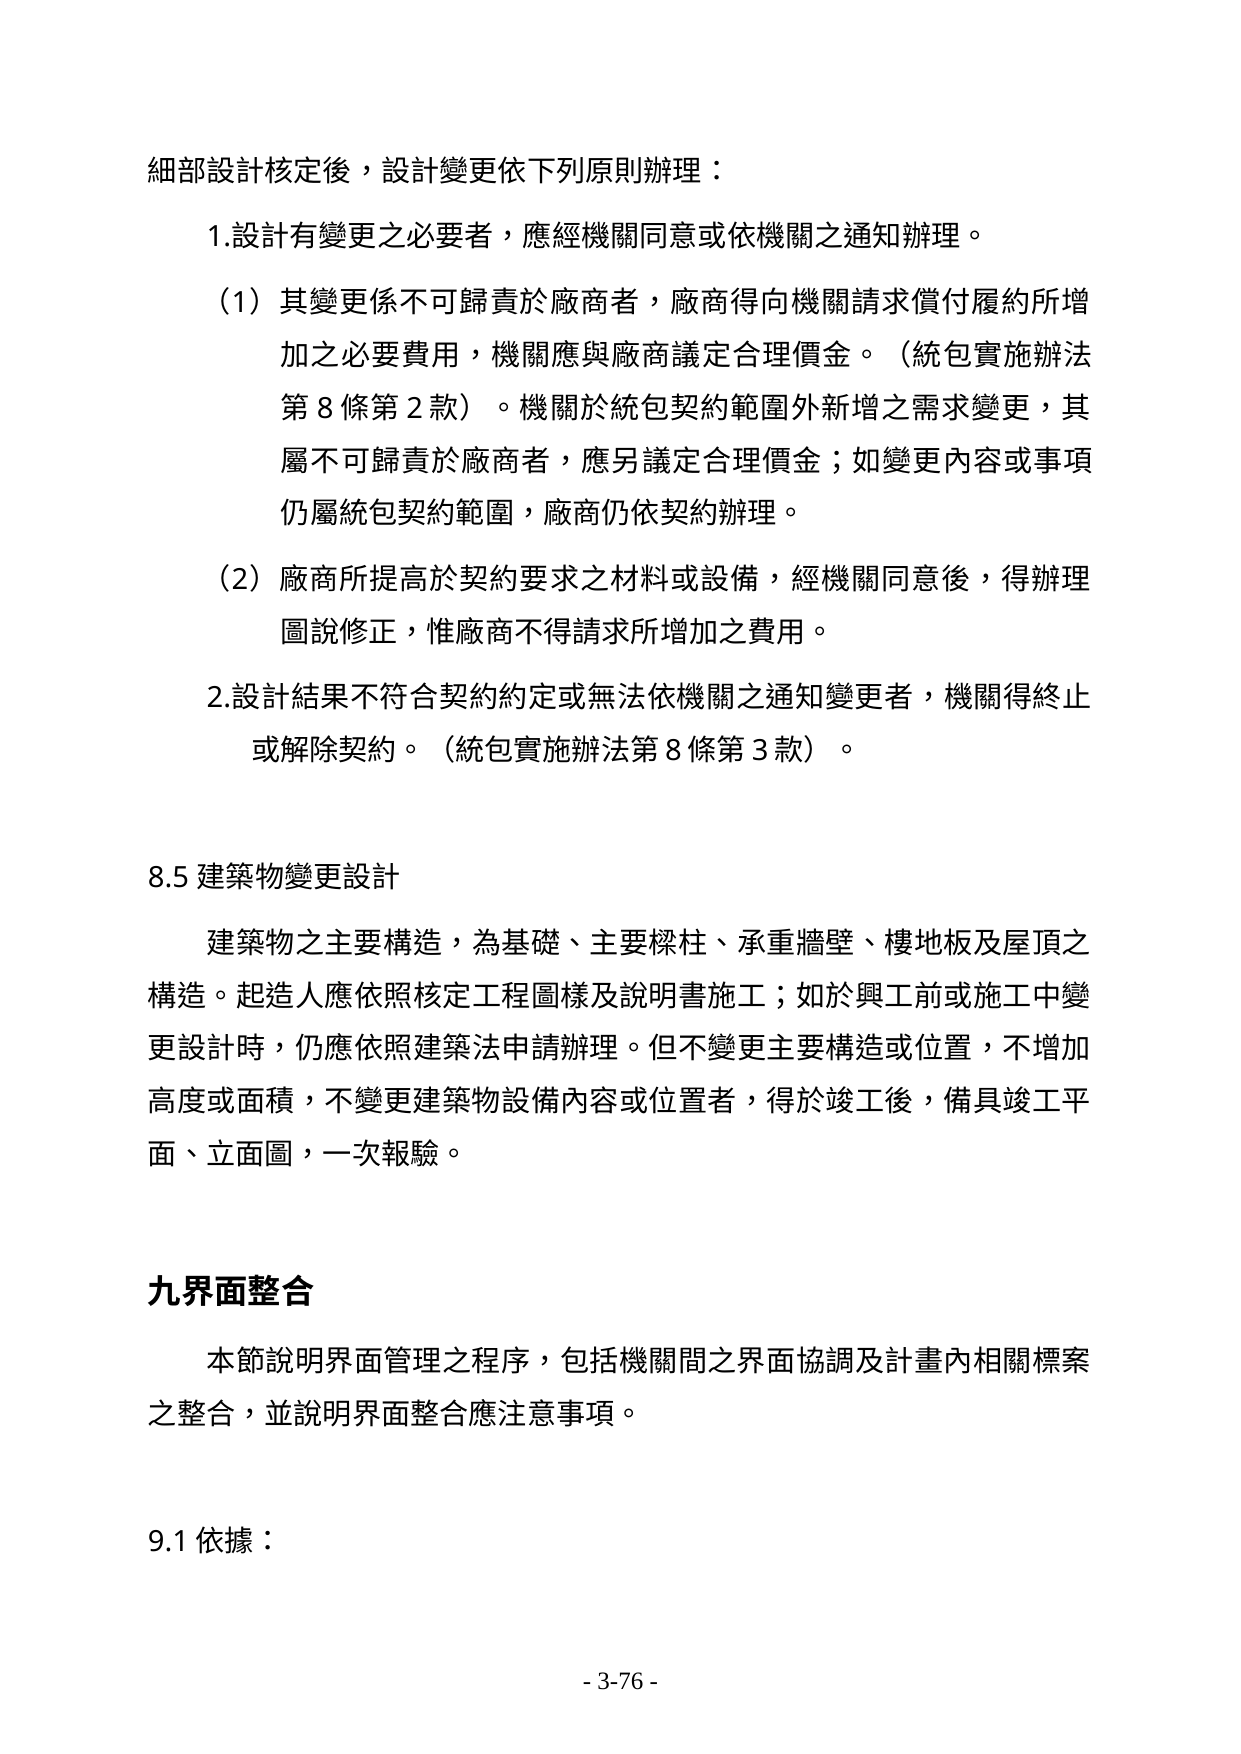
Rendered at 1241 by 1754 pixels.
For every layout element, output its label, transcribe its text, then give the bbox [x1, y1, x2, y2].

subtitle 8.5 建築物變更設計 [148, 854, 1092, 896]
subtitle 界面整合 [148, 1265, 1092, 1313]
text （2）廠商所提高於契約要求之材料或設備，經機關同意後，得辦理圖說修正，惟廠商不得請求所增加之費用。 [201, 555, 1092, 650]
text （1）其變更係不可歸責於廠商者，廠商得向機關請求償付履約所增加之必要費用，機關應與廠商議定合理價金。（統包實施辦法第8條第2款）。機關於統包契約範圍外新增之需求變更，其屬不可歸責於廠商者，應另議定合理價金；如變更內容或事項仍屬統包契約範圍，廠商仍依契約辦理。 [201, 278, 1092, 532]
text 建築物之主要構造，為基礎、主要樑柱、承重牆壁、樓地板及屋頂之構造。起造人應依照核定工程圖樣及說明書施工；如於興工前或施工中變更設計時，仍應依照建築法申請辦理。但不變更主要構造或位置，不增加高度或面積，不變更建築物設備內容或位置者，得於竣工後，備具竣工平面、立面圖，一次報驗。 [148, 919, 1092, 1173]
text 2.設計結果不符合契約約定或無法依機關之通知變更者，機關得終止或解除契約。（統包實施辦法第8條第3款）。 [206, 673, 1092, 769]
text 本節說明界面管理之程序，包括機關間之界面協調及計畫內相關標案之整合，並說明界面整合應注意事項。 [148, 1338, 1092, 1433]
subtitle 9.1依據： [148, 1518, 1092, 1560]
text 1.設計有變更之必要者，應經機關同意或依機關之通知辦理。 [206, 213, 1092, 255]
text 細部設計核定後，設計變更依下列原則辦理： [148, 148, 1092, 190]
